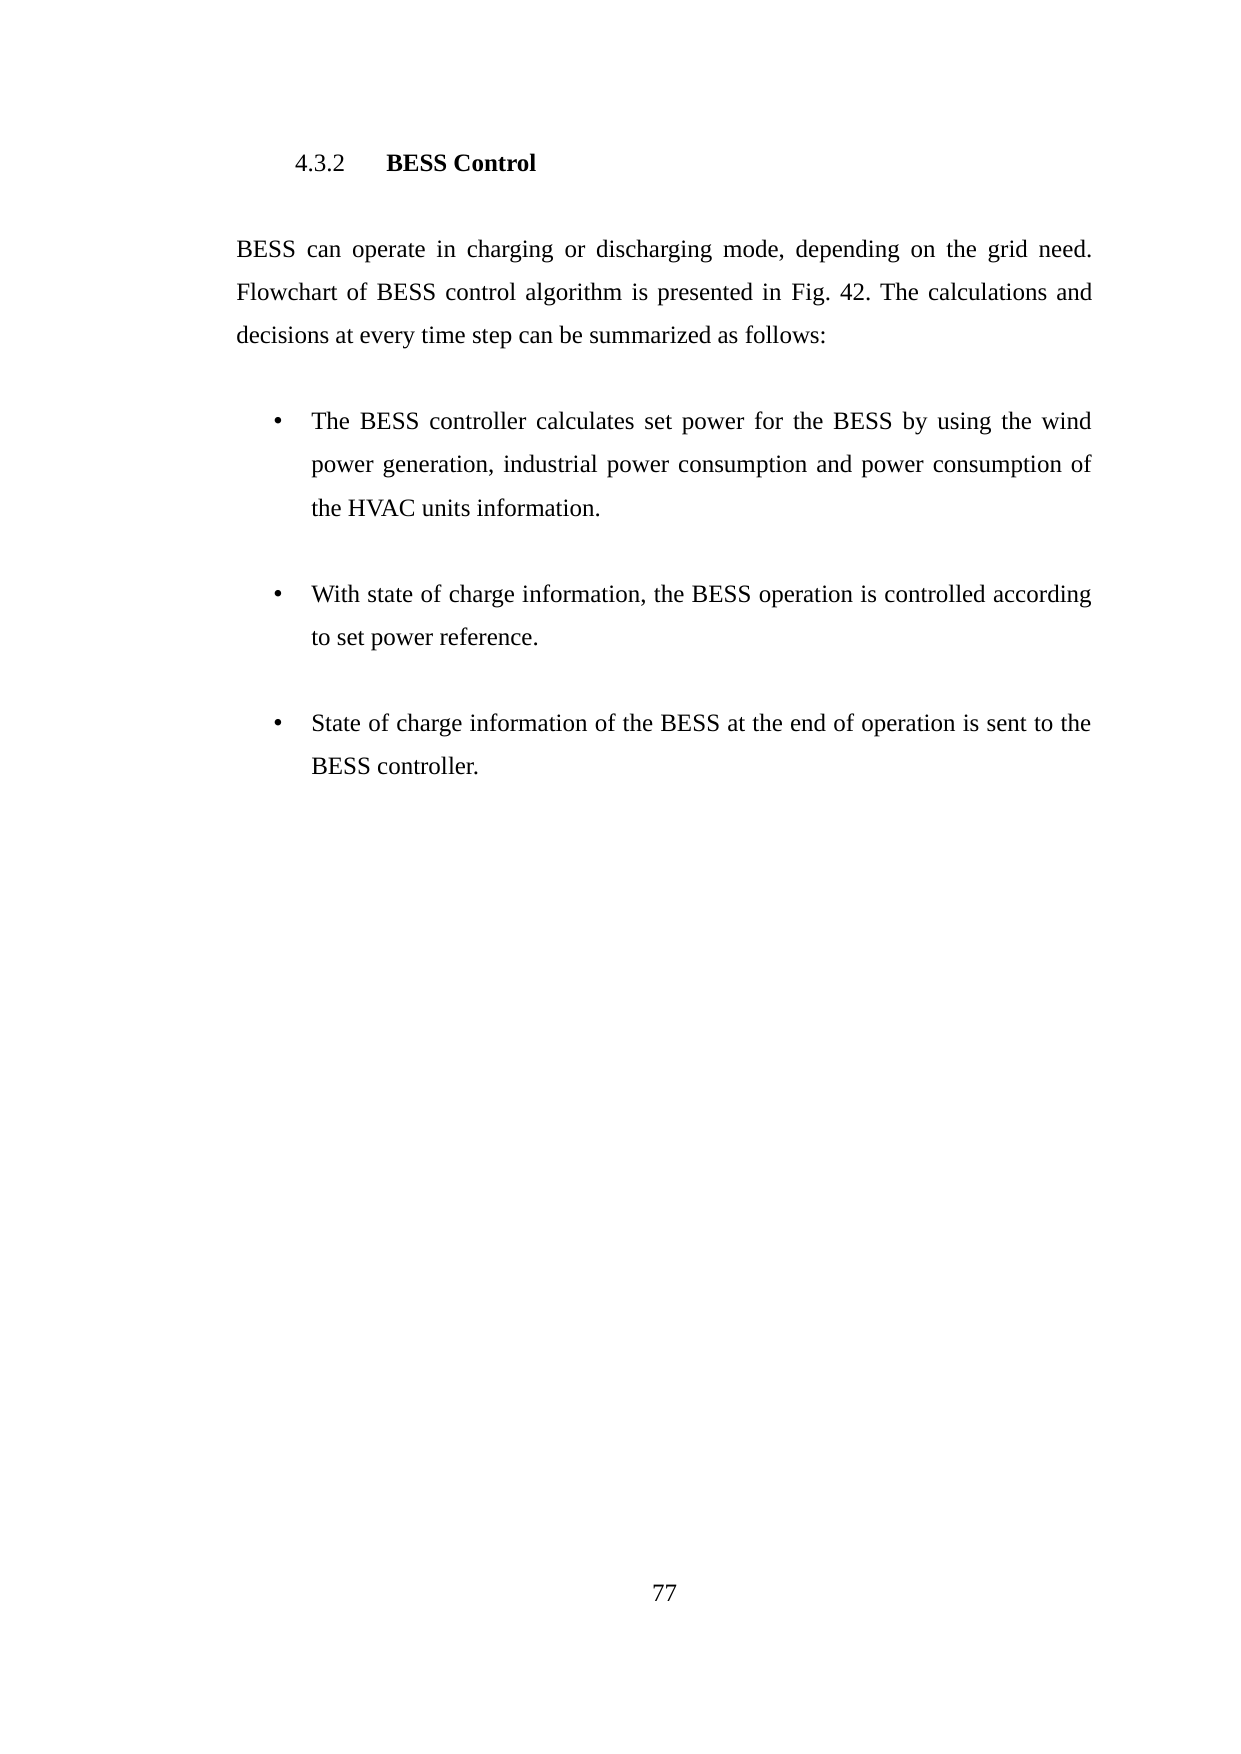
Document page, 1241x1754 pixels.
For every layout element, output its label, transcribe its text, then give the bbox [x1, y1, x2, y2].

text BESS can operate in charging or discharging mode, depending on the grid need. Flowchart of BESS control algorithm is presented in Fig. 42. The calculations and decisions at every time step can be summarized as follows: [236, 234, 1093, 349]
list State of charge information of the BESS at the end of operation is sent to the BESS controller. [273, 708, 1093, 780]
list The BESS controller calculates set power for the BESS by using the wind power generation, industrial power consumption and power consumption of the HVAC units information. [273, 406, 1093, 521]
list BESS Control [295, 148, 1093, 176]
list With state of charge information, the BESS operation is controlled according to set power reference. [273, 579, 1093, 651]
